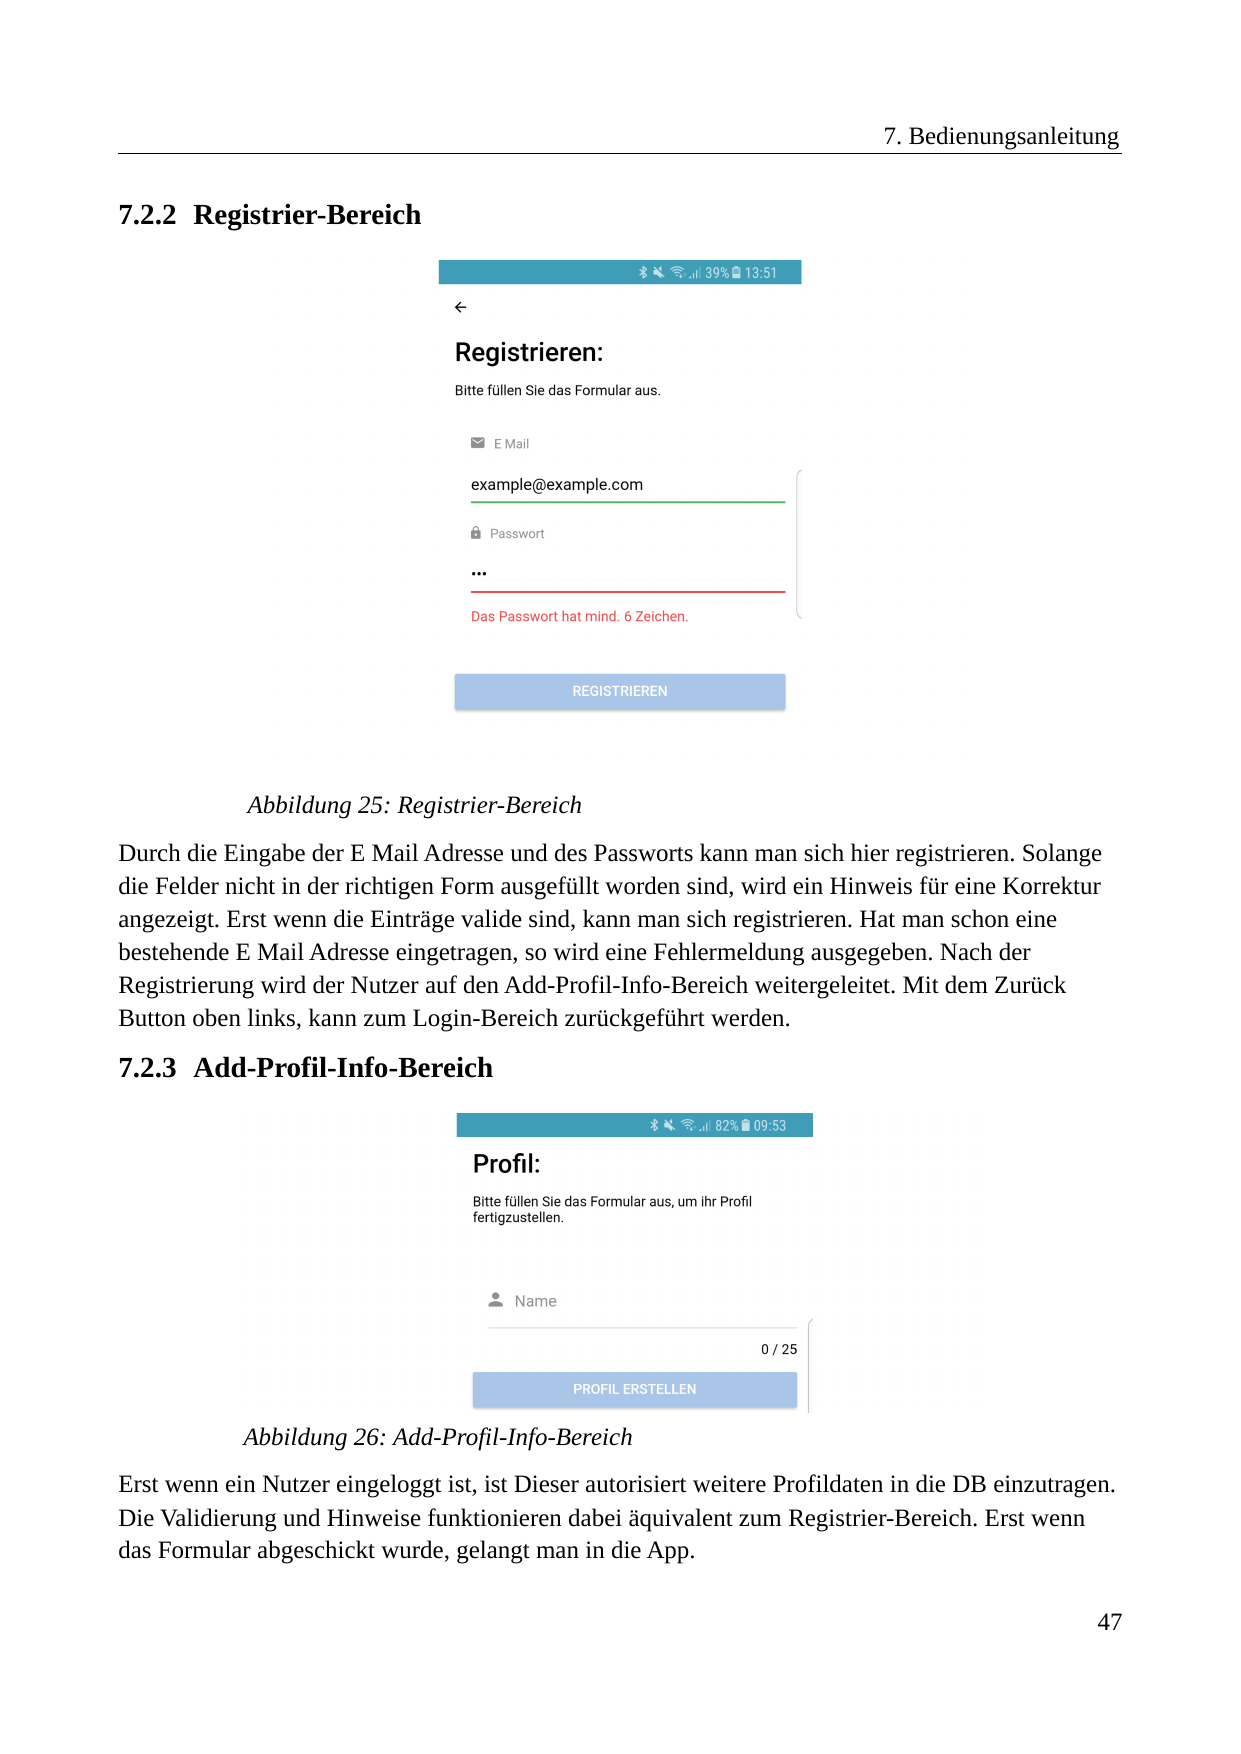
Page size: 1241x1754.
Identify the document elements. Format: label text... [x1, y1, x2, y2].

picture [247, 260, 993, 781]
picture [243, 1113, 997, 1413]
text Abbildung 26: Add-Profil-Info-Bereich [243, 1413, 997, 1451]
subtitle Registrier-Bereich [118, 197, 1122, 230]
text Abbildung 25: Registrier-Bereich [247, 781, 993, 819]
text Durch die Eingabe der E Mail Adresse und des Passworts kann man sich hier registrieren. Solange die Felder nicht in der richtigen Form ausgefüllt worden sind, wird ein Hinweis für eine Korrektur angezeigt. Erst wenn die Einträge valide sind, kann man sich registrieren. Hat man schon eine bestehende E Mail Adresse eingetragen, so wird eine Fehlermeldung ausgegeben. Nach der Registrierung wird der Nutzer auf den Add-Profil-Info-Bereich weitergeleitet. Mit dem Zurück Button oben links, kann zum Login-Bereich zurückgeführt werden. [118, 838, 1122, 1032]
text Erst wenn ein Nutzer eingeloggt ist, ist Dieser autorisiert weitere Profildaten in die DB einzutragen. Die Validierung und Hinweise funktionieren dabei äquivalent zum Registrier-Bereich. Erst wenn das Formular abgeschickt wurde, gelangt man in die App. [118, 1469, 1122, 1564]
subtitle Add-Profil-Info-Bereich [118, 1050, 1122, 1084]
